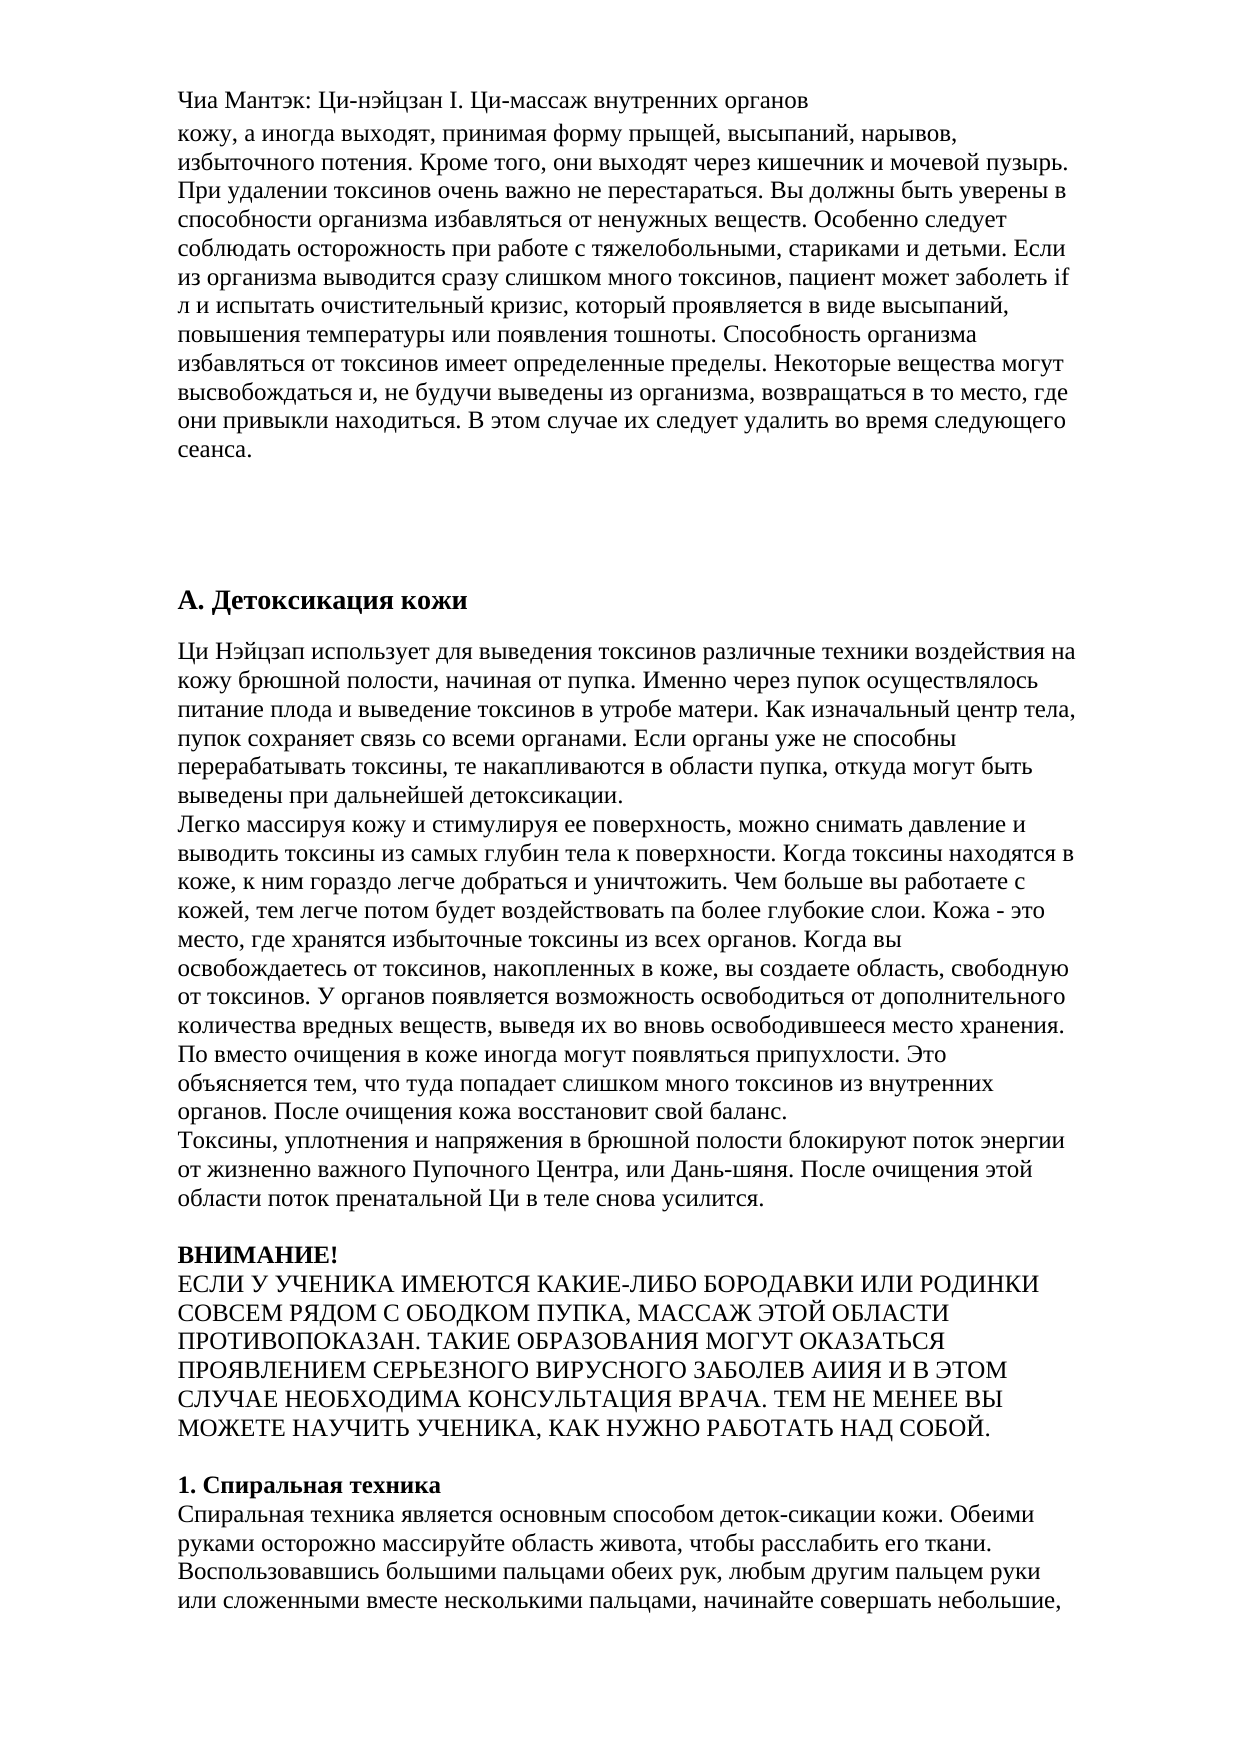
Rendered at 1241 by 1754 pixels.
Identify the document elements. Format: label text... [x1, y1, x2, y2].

text Ци Нэйцзап использует для выведения токсинов различные техники воздействия на кожу брюшной полости, начиная от пупка. Именно через пупок осуществлялось питание плода и выведение токсинов в утробе матери. Как изначальный центр тела, пупок сохраняет связь со всеми органами. Если органы уже не способны перерабатывать токсины, те накапливаются в области пупка, откуда могут быть выведены при дальнейшей детоксикации. Легко массируя кожу и стимулируя ее поверхность, можно снимать давление и выводить токсины из самых глубин тела к поверхности. Когда токсины находятся в коже, к ним гораздо легче добраться и уничтожить. Чем больше вы работаете с кожей, тем легче потом будет воздействовать па более глубокие слои. Кожа - это место, где хранятся избыточные токсины из всех органов. Когда вы освобождаетесь от токсинов, накопленных в коже, вы создаете область, свободную от токсинов. У органов появляется возможность освободиться от дополнительного количества вредных веществ, выведя их во вновь освободившееся место хранения. По вместо очищения в коже иногда могут появляться припухлости. Это объясняется тем, что туда попадает слишком много токсинов из внутренних органов. После очищения кожа восстановит свой баланс. Токсины, уплотнения и напряжения в брюшной полости блокируют поток энергии от жизненно важного Пупочного Центра, или Дань-шяня. После очищения этой области поток пренатальной Ци в теле снова усилится. ВНИМАНИЕ! ЕСЛИ У УЧЕНИКА ИМЕЮТСЯ КАКИЕ-ЛИБО БОРОДАВКИ ИЛИ РОДИНКИ СОВСЕМ РЯДОМ С ОБОДКОМ ПУПКА, МАССАЖ ЭТОЙ ОБЛАСТИ ПРОТИВОПОКАЗАН. ТАКИЕ ОБРАЗОВАНИЯ МОГУТ ОКАЗАТЬСЯ ПРОЯВЛЕНИЕМ СЕРЬЕЗНОГО ВИРУСНОГО ЗАБОЛЕВ АИИЯ И В ЭТОМ СЛУЧАЕ НЕОБХОДИМА КОНСУЛЬТАЦИЯ ВРАЧА. ТЕМ НЕ МЕНЕЕ ВЫ МОЖЕТЕ НАУЧИТЬ УЧЕНИКА, КАК НУЖНО РАБОТАТЬ НАД СОБОЙ. 1. Спиральная техника Спиральная техника является основным способом деток-сикации кожи. Обеими руками осторожно массируйте область живота, чтобы расслабить его ткани. Воспользовавшись большими пальцами обеих рук, любым другим пальцем руки или сложенными вместе несколькими пальцами, начинайте совершать небольшие, [177, 636, 1076, 1614]
text кожу, а иногда выходят, принимая форму прыщей, высыпаний, нарывов, избыточного потения. Кроме того, они выходят через кишечник и мочевой пузырь. При удалении токсинов очень важно не перестараться. Вы должны быть уверены в способности организма избавляться от ненужных веществ. Особенно следует соблюдать осторожность при работе с тяжелобольными, стариками и детьми. Если из организма выводится сразу слишком много токсинов, пациент может заболеть if л и испытать очистительный кризис, который проявляется в виде высыпаний, повышения температуры или появления тошноты. Способность организма избавляться от токсинов имеет определенные пределы. Некоторые вещества могут высвобождаться и, не будучи выведены из организма, возвращаться в то место, где они привыкли находиться. В этом случае их следует удалить во время следующего сеанса. [177, 118, 1076, 463]
text А. Детоксикация кожи [177, 583, 1076, 616]
